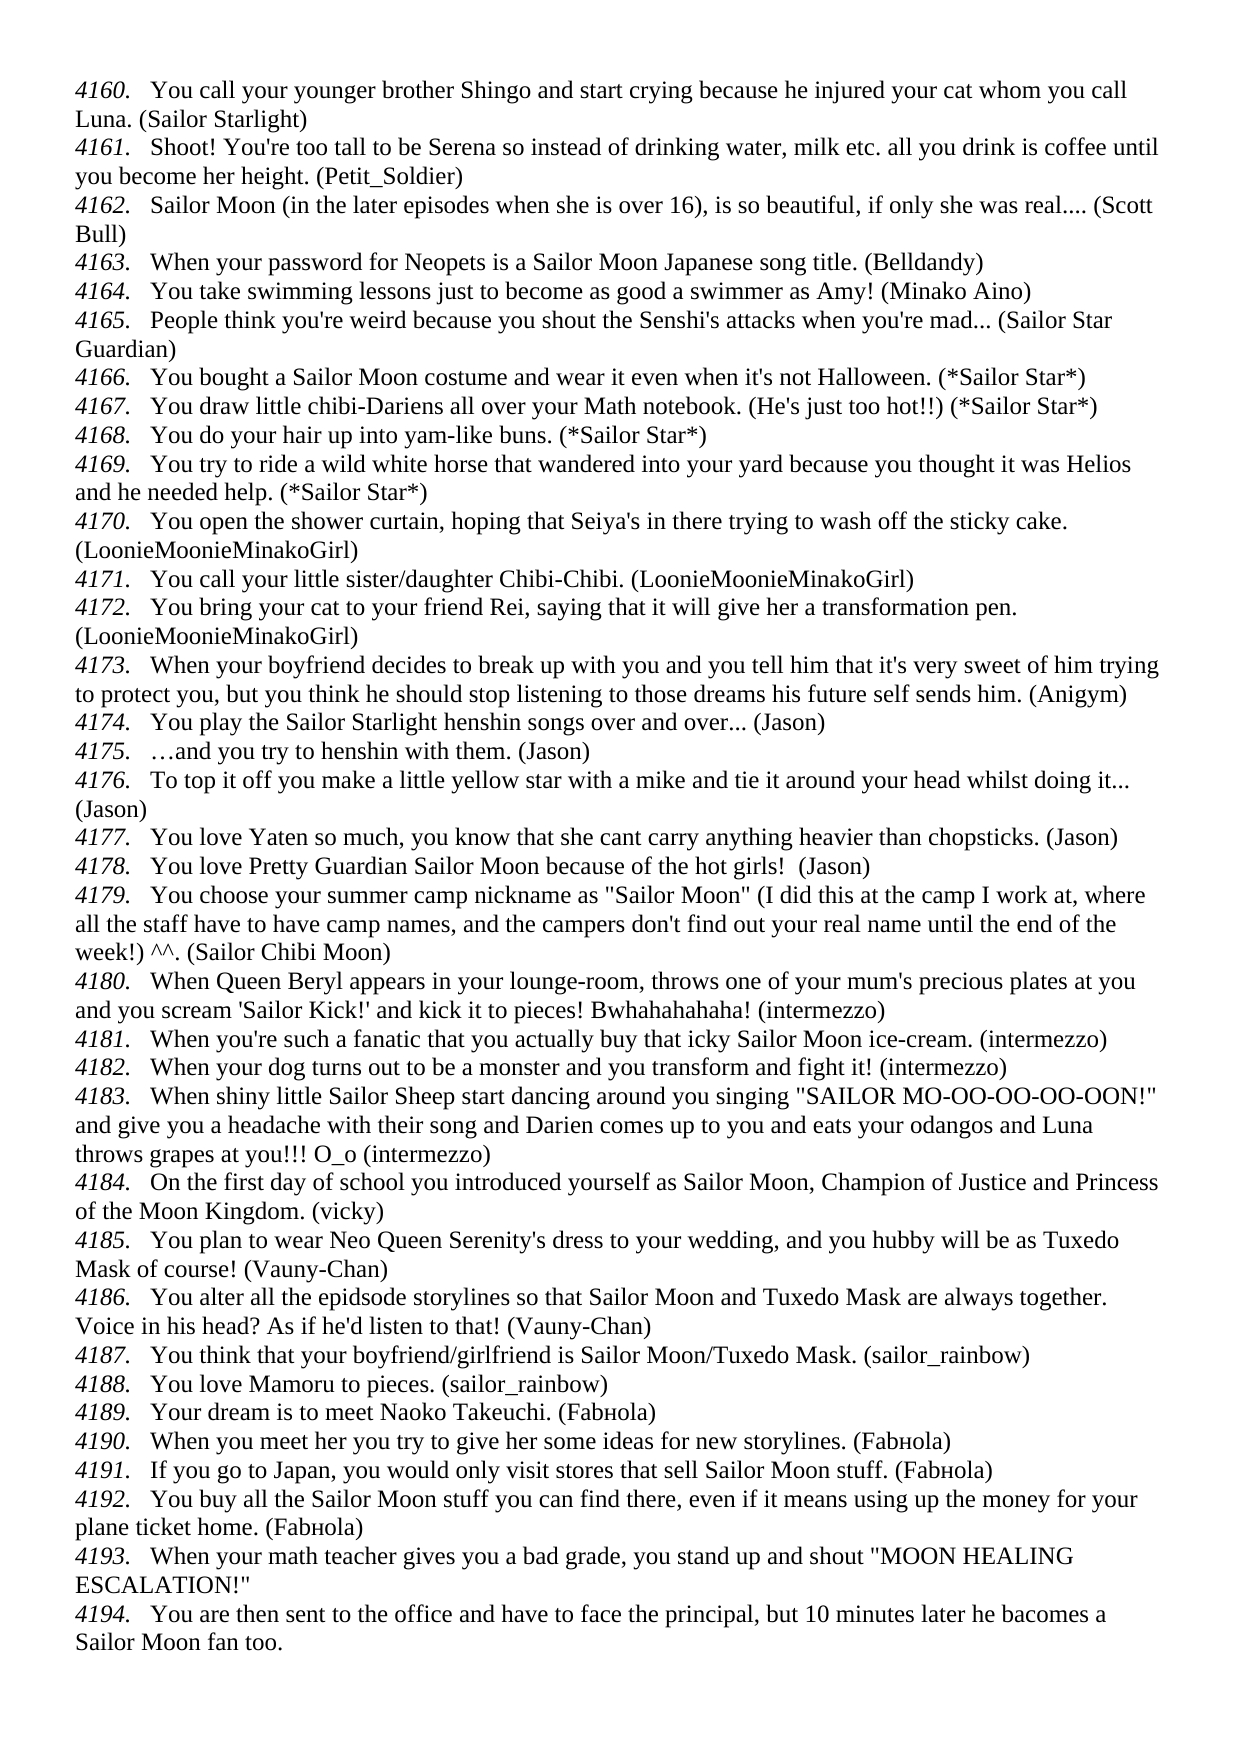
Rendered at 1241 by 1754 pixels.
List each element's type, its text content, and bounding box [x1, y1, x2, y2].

list When your math teacher gives you a bad grade, you stand up and shout "MOON HEALING ESCALATION!" [75, 1541, 1165, 1599]
list When Queen Beryl appears in your lounge-room, throws one of your mum's precious plates at you and you scream 'Sailor Kick!' and kick it to pieces! Bwhahahahaha! (intermezzo) [75, 966, 1165, 1024]
list You call your little sister/daughter Chibi-Chibi. (LoonieMoonieMinakoGirl) [75, 564, 1165, 592]
list You are then sent to the office and have to face the principal, but 10 minutes later he bacomes a Sailor Moon fan too. [75, 1599, 1165, 1656]
list You love Pretty Guardian Sailor Moon because of the hot girls! (Jason) [75, 851, 1165, 880]
list You open the shower curtain, hoping that Seiya's in there trying to wash off the sticky cake. (LoonieMoonieMinakoGirl) [75, 506, 1165, 564]
list You play the Sailor Starlight henshin songs over and over... (Jason) [75, 707, 1165, 736]
list You draw little chibi-Dariens all over your Math notebook. (He's just too hot!!) (*Sailor Star*) [75, 391, 1165, 420]
list Shoot! You're too tall to be Serena so instead of drinking water, milk etc. all you drink is coffee until you become her height. (Petit_Soldier) [75, 132, 1165, 190]
list You call your younger brother Shingo and start crying because he injured your cat whom you call Luna. (Sailor Starlight) [75, 75, 1165, 132]
list You love Yaten so much, you know that she cant carry anything heavier than chopsticks. (Jason) [75, 822, 1165, 851]
list To top it off you make a little yellow star with a mike and tie it around your head whilst doing it... (Jason) [75, 765, 1165, 822]
list You plan to wear Neo Queen Serenity's dress to your wedding, and you hubby will be as Tuxedo Mask of course! (Vauny-Chan) [75, 1225, 1165, 1282]
list When shiny little Sailor Sheep start dancing around you singing "SAILOR MO-OO-OO-OO-OON!" and give you a headache with their song and Darien comes up to you and eats your odangos and Luna throws grapes at you!!! O_o (intermezzo) [75, 1081, 1165, 1167]
list You try to ride a wild white horse that wandered into your yard because you thought it was Helios and he needed help. (*Sailor Star*) [75, 449, 1165, 506]
list Sailor Moon (in the later episodes when she is over 16), is so beautiful, if only she was real.... (Scott Bull) [75, 190, 1165, 247]
list When you meet her you try to give her some ideas for new storylines. (Fabнola) [75, 1426, 1165, 1455]
list On the first day of school you introduced yourself as Sailor Moon, Champion of Justice and Princess of the Moon Kingdom. (vicky) [75, 1167, 1165, 1225]
list You alter all the epidsode storylines so that Sailor Moon and Tuxedo Mask are always together. Voice in his head? As if he'd listen to that! (Vauny-Chan) [75, 1282, 1165, 1340]
list You love Mamoru to pieces. (sailor_rainbow) [75, 1369, 1165, 1397]
list If you go to Japan, you would only visit stores that sell Sailor Moon stuff. (Fabнola) [75, 1455, 1165, 1484]
list When your dog turns out to be a monster and you transform and fight it! (intermezzo) [75, 1052, 1165, 1081]
list When your boyfriend decides to break up with you and you tell him that it's very sweet of him trying to protect you, but you think he should stop listening to those dreams his future self sends him. (Anigym) [75, 650, 1165, 707]
list When you're such a fanatic that you actually buy that icky Sailor Moon ice-cream. (intermezzo) [75, 1024, 1165, 1052]
list You take swimming lessons just to become as good a swimmer as Amy! (Minako Aino) [75, 276, 1165, 305]
list …and you try to henshin with them. (Jason) [75, 736, 1165, 765]
list You choose your summer camp nickname as "Sailor Moon" (I did this at the camp I work at, where all the staff have to have camp names, and the campers don't find out your real name until the end of the week!) ^^. (Sailor Chibi Moon) [75, 880, 1165, 966]
list You bought a Sailor Moon costume and wear it even when it's not Halloween. (*Sailor Star*) [75, 362, 1165, 391]
list You bring your cat to your friend Rei, saying that it will give her a transformation pen. (LoonieMoonieMinakoGirl) [75, 592, 1165, 650]
list People think you're weird because you shout the Senshi's attacks when you're mad... (Sailor Star Guardian) [75, 305, 1165, 362]
list You buy all the Sailor Moon stuff you can find there, even if it means using up the money for your plane ticket home. (Fabнola) [75, 1484, 1165, 1541]
list Your dream is to meet Naoko Takeuchi. (Fabнola) [75, 1397, 1165, 1426]
list You do your hair up into yam-like buns. (*Sailor Star*) [75, 420, 1165, 449]
list You think that your boyfriend/girlfriend is Sailor Moon/Tuxedo Mask. (sailor_rainbow) [75, 1340, 1165, 1369]
list When your password for Neopets is a Sailor Moon Japanese song title. (Belldandy) [75, 247, 1165, 276]
